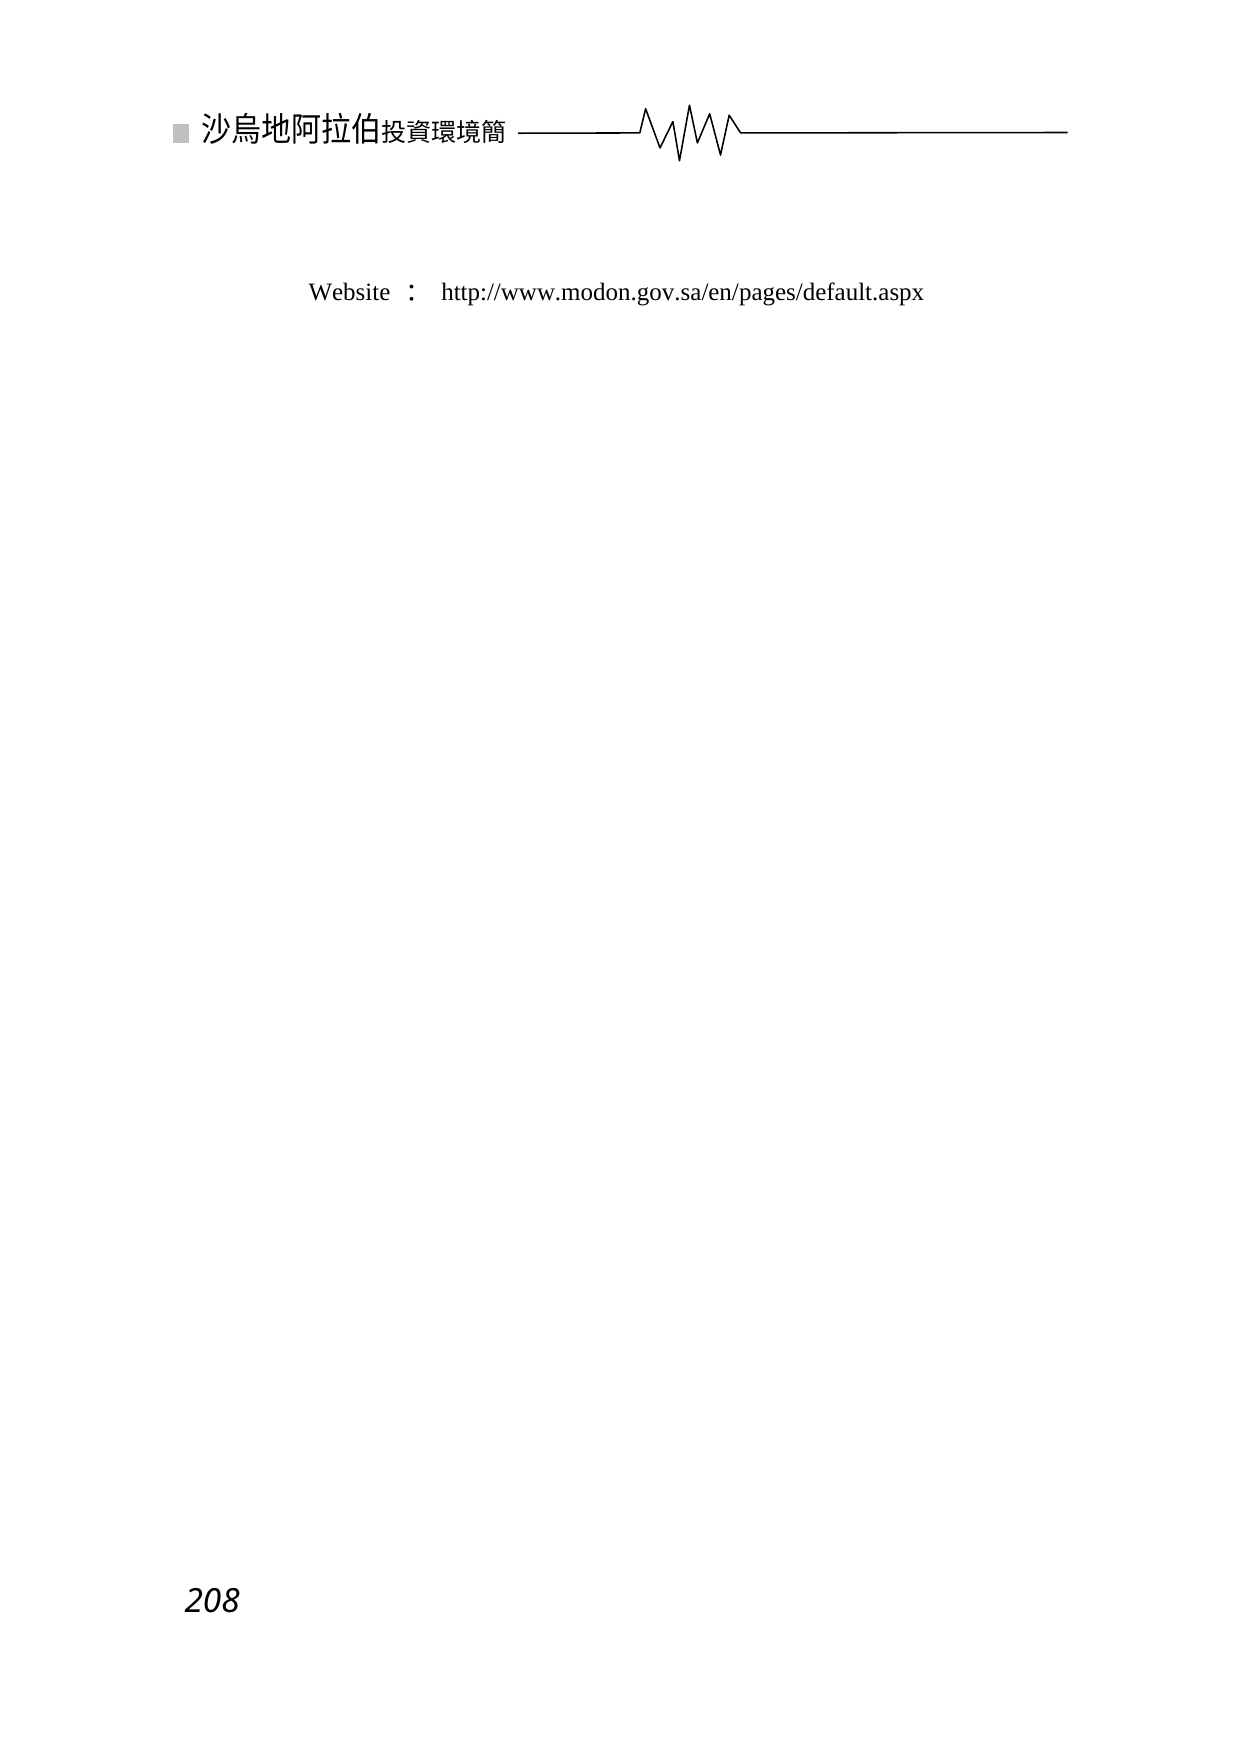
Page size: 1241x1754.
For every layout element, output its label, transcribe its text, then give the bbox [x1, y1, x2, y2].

text Website：http://www.modon.gov.sa/en/pages/default.aspx [281, 250, 1058, 313]
